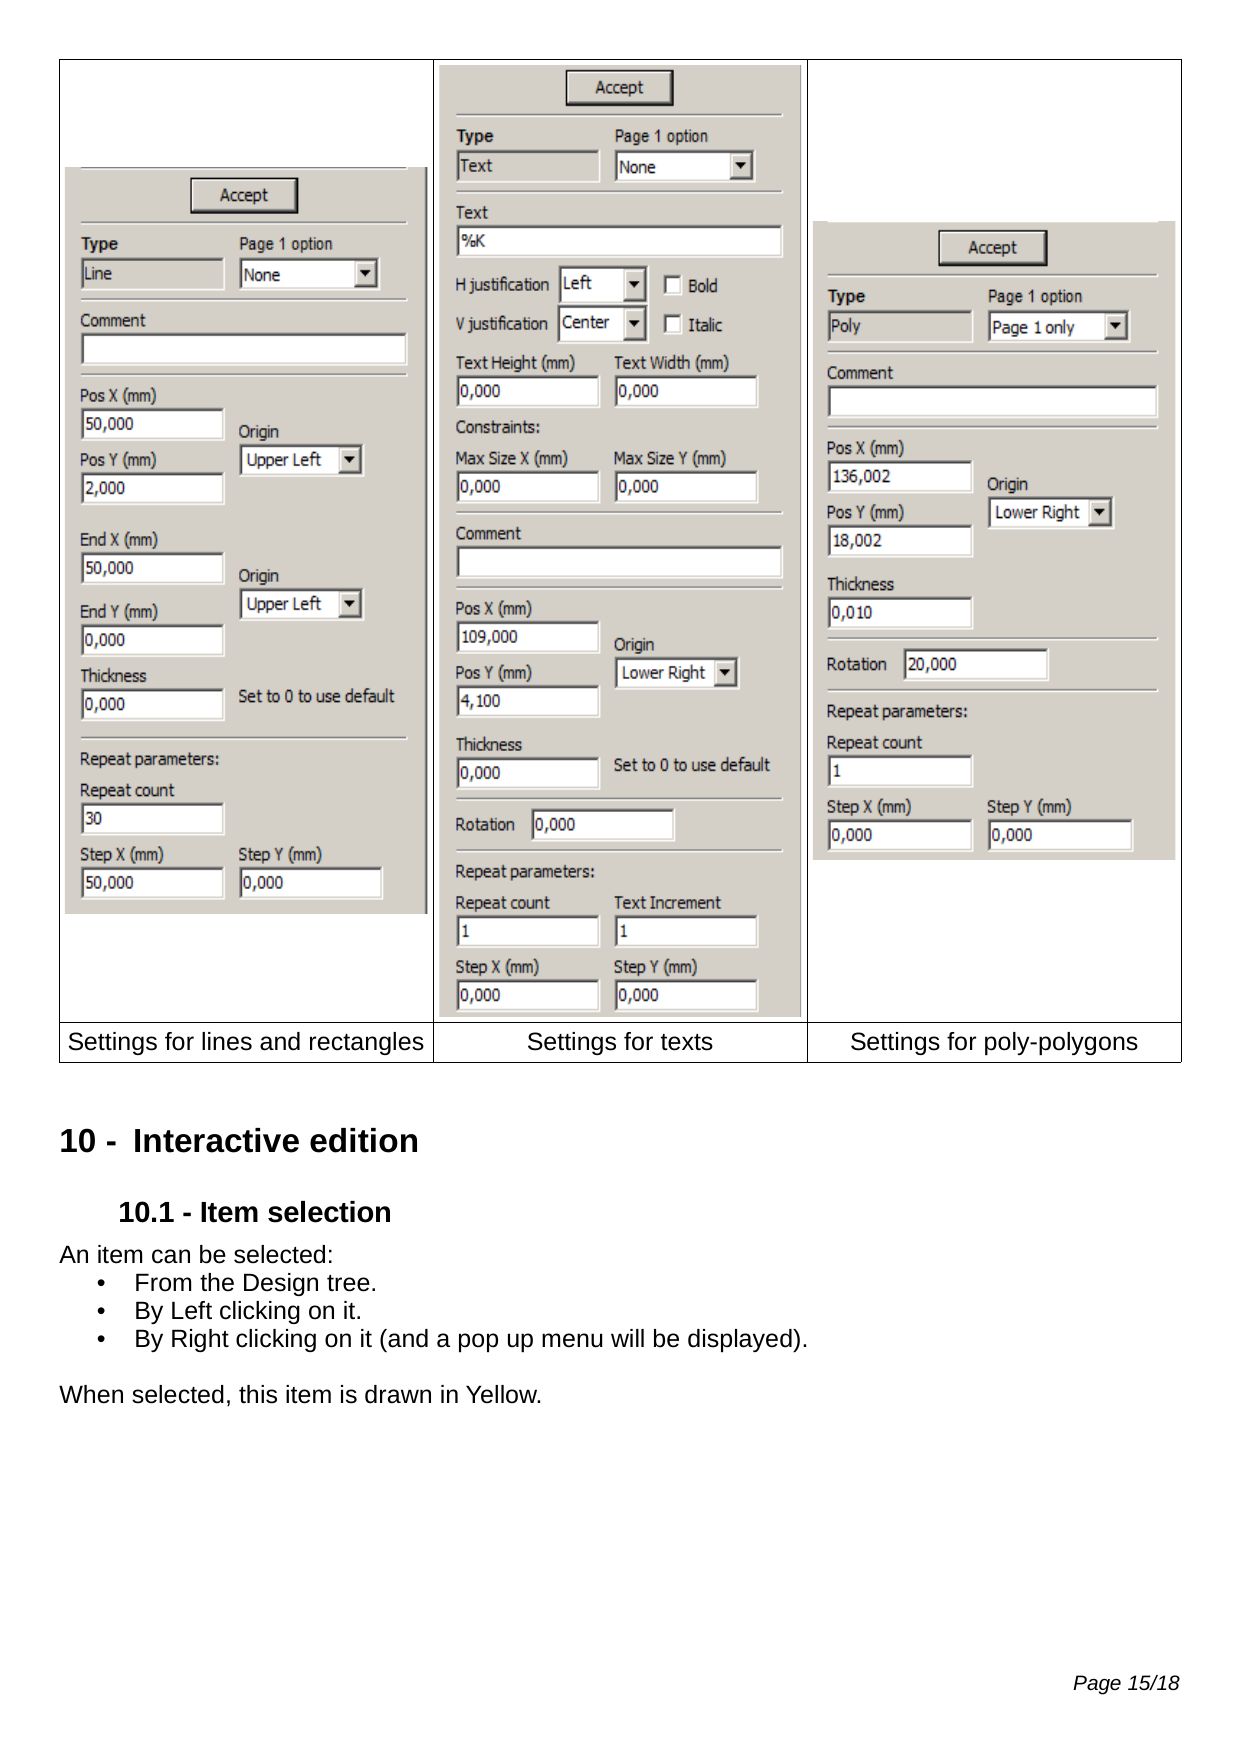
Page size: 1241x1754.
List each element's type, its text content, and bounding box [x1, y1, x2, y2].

table_header [808, 60, 1181, 1022]
text When selected, this item is drawn in Yellow. [59, 1381, 1181, 1409]
picture [812, 221, 1176, 860]
subtitle Interactive edition [59, 1122, 1181, 1159]
picture [438, 65, 802, 1017]
subtitle Item selection [118, 1196, 1181, 1228]
text An item can be selected: [59, 1241, 1181, 1268]
table_cell Settings for lines and rectangles [60, 1023, 433, 1062]
table_header [60, 60, 433, 1022]
list From the Design tree. [97, 1268, 1181, 1297]
list By Left clicking on it. [97, 1297, 1181, 1324]
list By Right clicking on it (and a pop up menu will be displayed). [97, 1324, 1181, 1353]
picture [64, 167, 428, 914]
table_cell Settings for texts [434, 1023, 807, 1062]
table_cell Settings for poly-polygons [808, 1023, 1181, 1062]
table_header [434, 60, 807, 1022]
